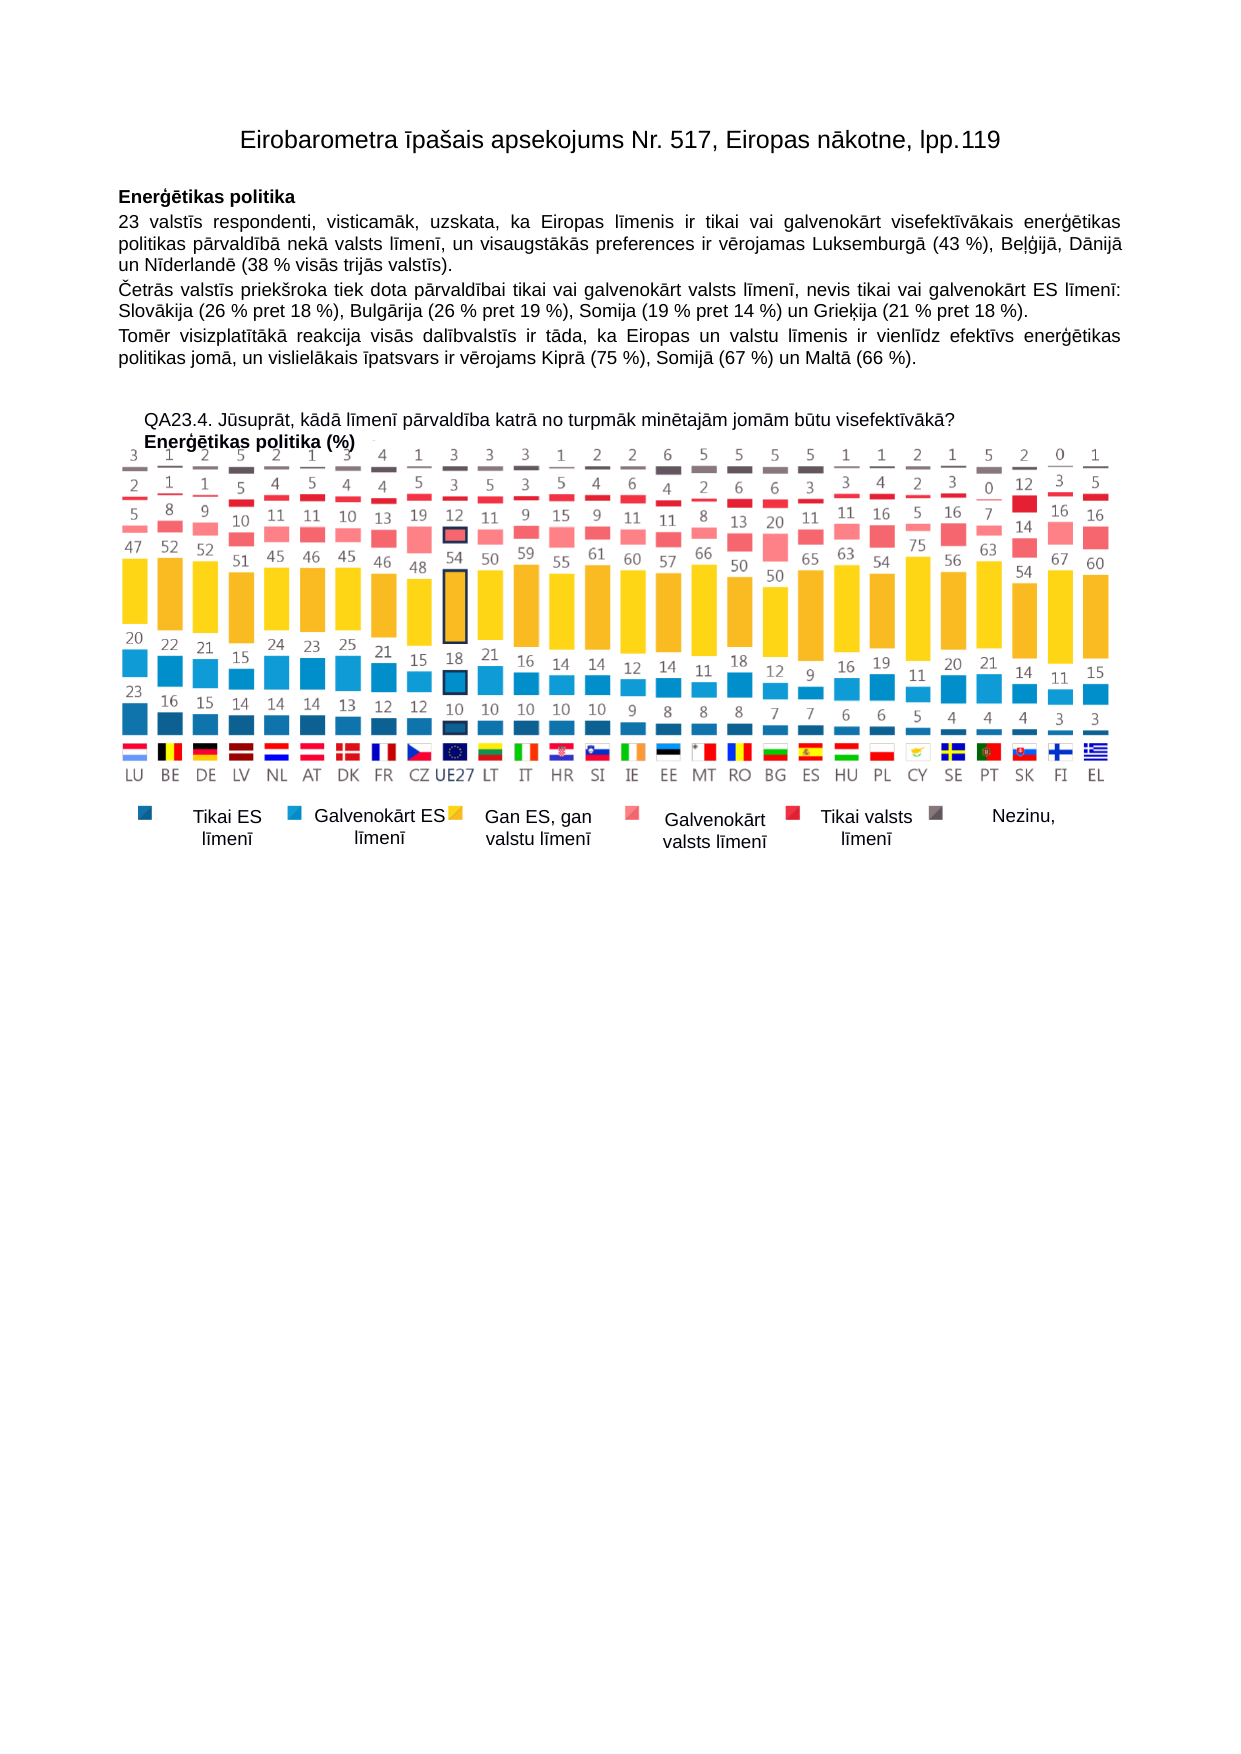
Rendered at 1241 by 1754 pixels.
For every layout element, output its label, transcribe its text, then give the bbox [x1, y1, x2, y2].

text 23 valstīs respondenti, visticamāk, uzskata, ka Eiropas līmenis ir tikai vai galvenokārt visefektīvākais enerģētikas politikas pārvaldībā nekā valsts līmenī, un visaugstākās preferences ir vērojamas Luksemburgā (43 %), Beļģijā, Dānijā un Nīderlandē (38 % visās trijās valstīs). [118, 211, 1122, 276]
picture [238, 440, 246, 446]
picture [118, 440, 1116, 788]
text Četrās valstīs priekšroka tiek dota pārvaldībai tikai vai galvenokārt valsts līmenī, nevis tikai vai galvenokārt ES līmenī: Slovākija (26 % pret 18 %), Bulgārija (26 % pret 19 %), Somija (19 % pret 14 %) un Grieķija (21 % pret 18 %). [118, 279, 1122, 322]
text Enerģētikas politika [118, 186, 1122, 208]
text Tomēr visizplatītākā reakcija visās dalībvalstīs ir tāda, ka Eiropas un valstu līmenis ir vienlīdz efektīvs enerģētikas politikas jomā, un vislielākais īpatsvars ir vērojams Kiprā (75 %), Somijā (67 %) un Maltā (66 %). [118, 325, 1122, 368]
picture [130, 790, 944, 841]
